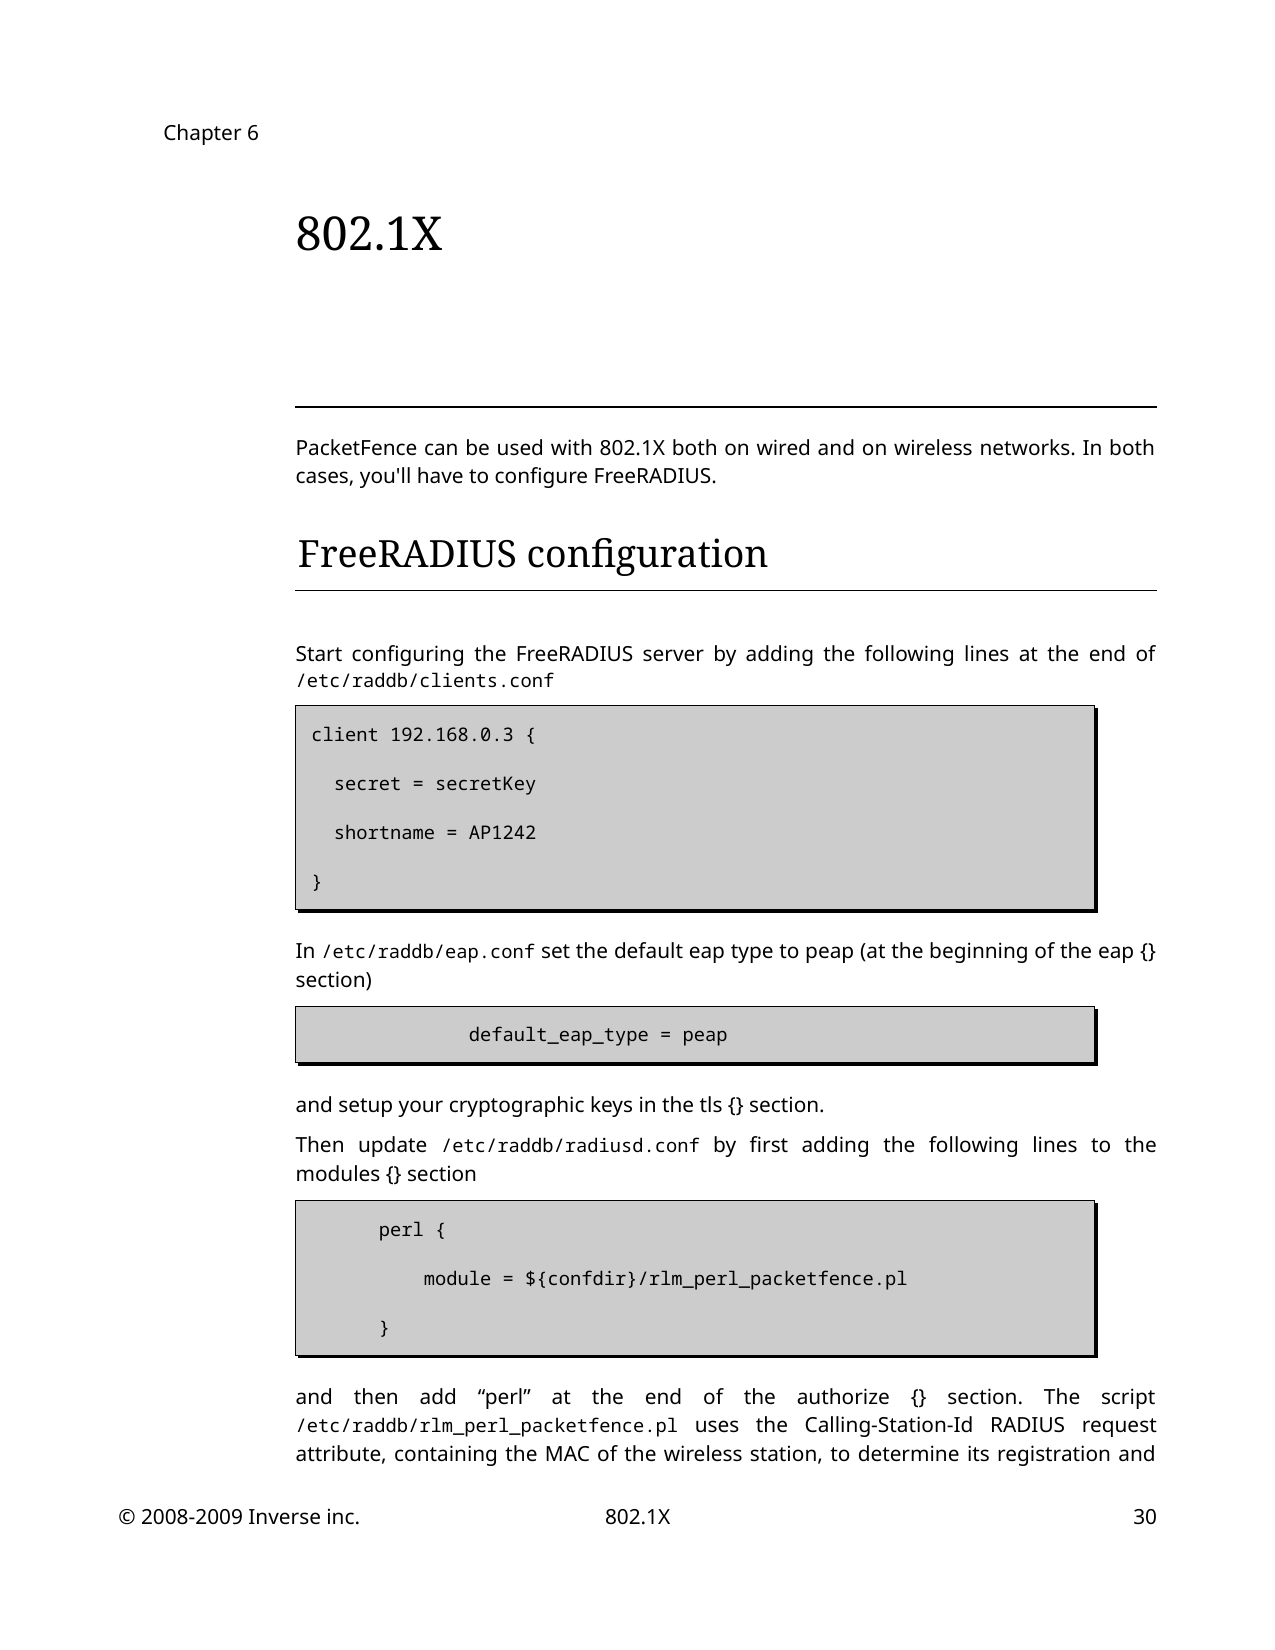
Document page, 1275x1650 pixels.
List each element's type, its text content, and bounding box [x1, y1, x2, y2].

text Start configuring the FreeRADIUS server by adding the following lines at the end of /etc/raddb/clients.conf [295, 639, 1157, 693]
text } [296, 1298, 1094, 1355]
text Then update /etc/raddb/radiusd.conf by first adding the following lines to the modules {} section [295, 1131, 1157, 1187]
subtitle 802.1X [295, 201, 1157, 406]
text client 192.168.0.3 { [296, 706, 1094, 747]
text } [296, 853, 1094, 909]
text module = ${confdir}/rlm_perl_packetfence.pl [296, 1249, 1094, 1291]
text default_eap_type = peap [296, 1007, 1094, 1062]
text shortname = AP1242 [296, 804, 1094, 845]
text and setup your cryptographic keys in the tls {} section. [295, 1090, 1157, 1118]
subtitle FreeRADIUS configuration [295, 527, 1157, 590]
text In /etc/raddb/eap.conf set the default eap type to peap (at the beginning of the eap {} section) [295, 937, 1157, 993]
text PacketFence can be used with 802.1X both on wired and on wireless networks. In both cases, you'll have to configure FreeRADIUS. [295, 433, 1157, 490]
text and then add “perl” at the end of the authorize {} section. The script /etc/raddb/rlm_perl_packetfence.pl uses the Calling-Station-Id RADIUS request attribute, containing the MAC of the wireless station, to determine its registration and [295, 1382, 1157, 1467]
text perl { [296, 1201, 1094, 1241]
text secret = secretKey [296, 754, 1094, 796]
